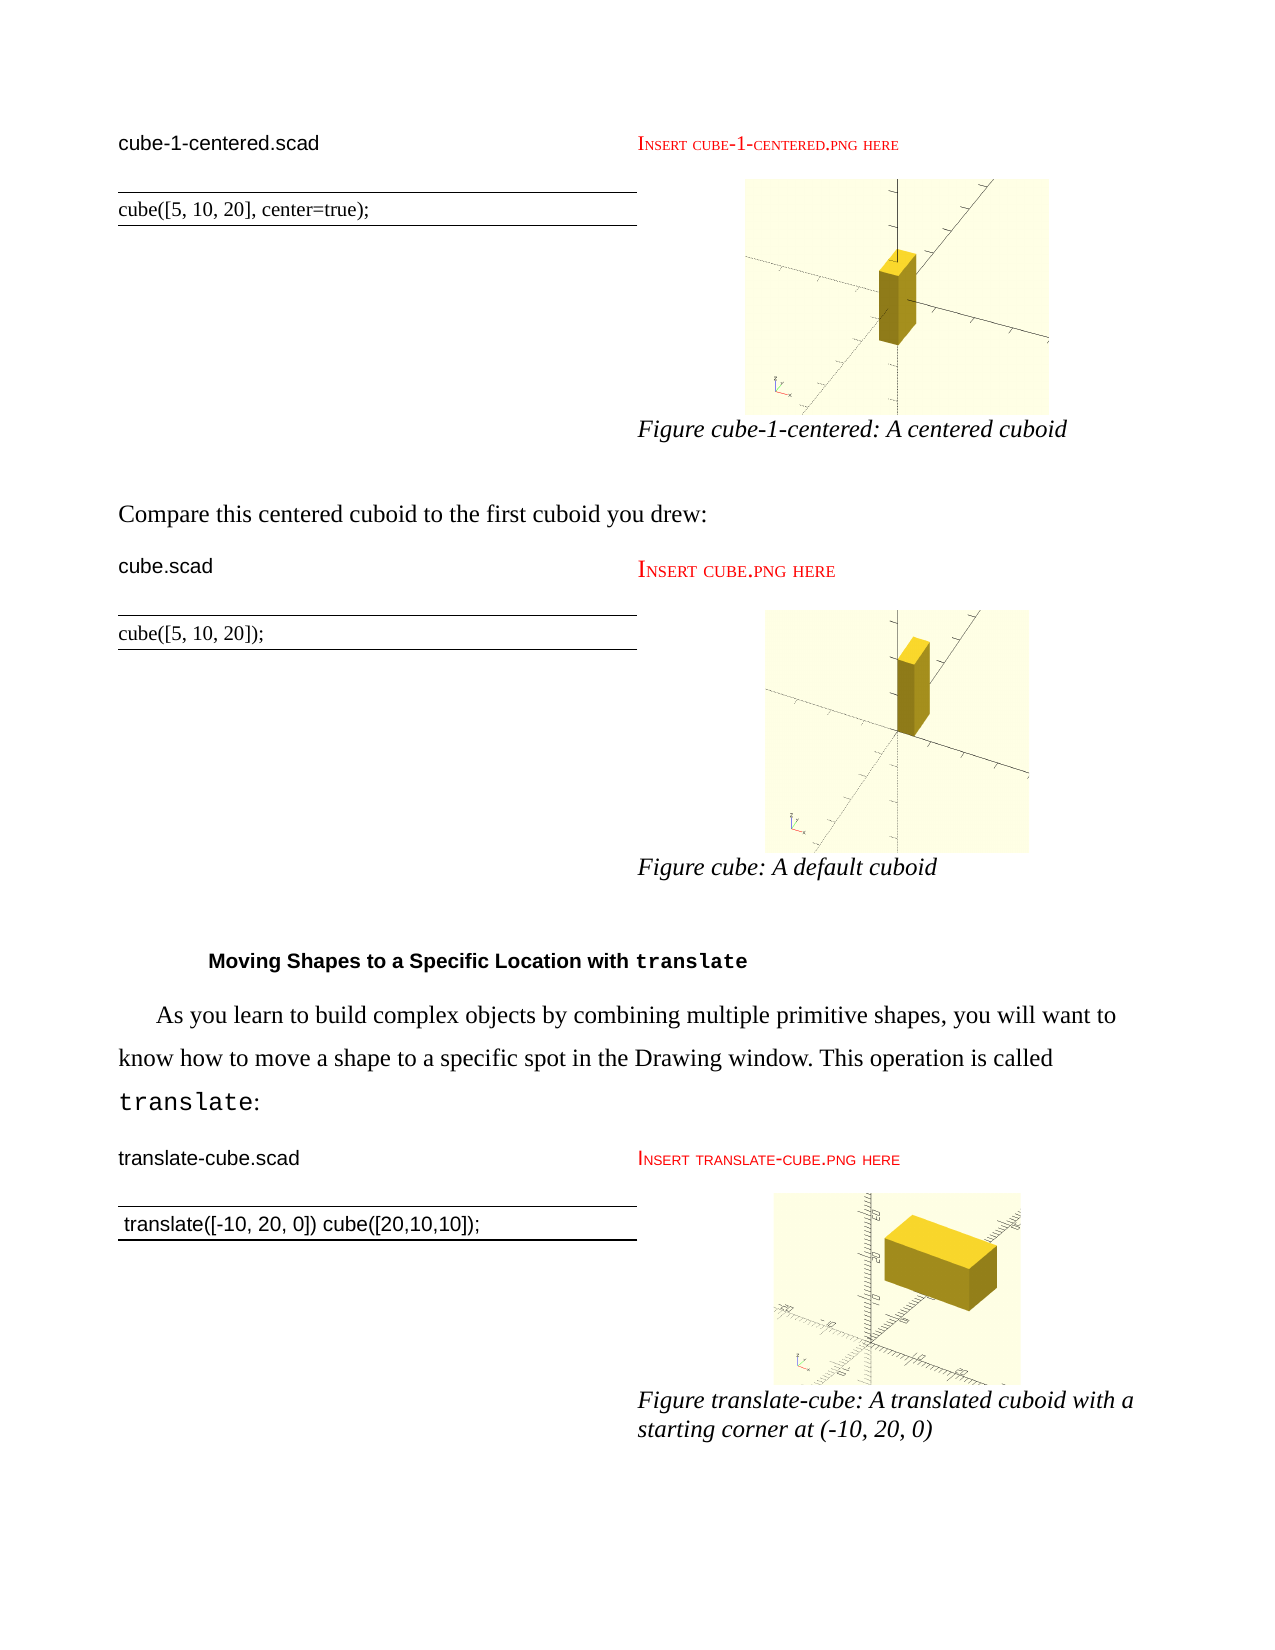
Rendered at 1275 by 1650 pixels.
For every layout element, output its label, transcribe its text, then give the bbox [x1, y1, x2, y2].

picture [745, 179, 1049, 415]
table_header [118, 650, 637, 893]
table_header cube([5, 10, 20]); [118, 616, 637, 649]
text Compare this centered cuboid to the first cuboid you drew: [118, 499, 1157, 527]
table_header translate([-10, 20, 0]) cube([20,10,10]); [118, 1207, 637, 1239]
table_header [118, 226, 637, 456]
picture [765, 610, 1030, 853]
table_header [118, 1241, 637, 1455]
table_header cube([5, 10, 20], center=true); [118, 193, 637, 225]
table_header Insert cube-1-centered.png here Figure cube-1-centered: A centered cuboid [638, 118, 1157, 456]
table_header translate-cube.scad [118, 1133, 637, 1206]
subtitle Moving Shapes to a Specific Location with translate [118, 949, 1157, 975]
table_header cube-1-centered.scad [118, 118, 637, 192]
table_header Insert translate-cube.png here Figure translate-cube: A translated cuboid with a starting corner at (-10, 20, 0) [638, 1133, 1157, 1455]
text As you learn to build complex objects by combining multiple primitive shapes, you will want to know how to move a shape to a specific spot in the Drawing window. This operation is called translate: [118, 1000, 1157, 1117]
table_header cube.scad [118, 542, 637, 615]
picture [773, 1193, 1021, 1385]
table_header Insert cube.png here Figure cube: A default cuboid [638, 542, 1157, 893]
